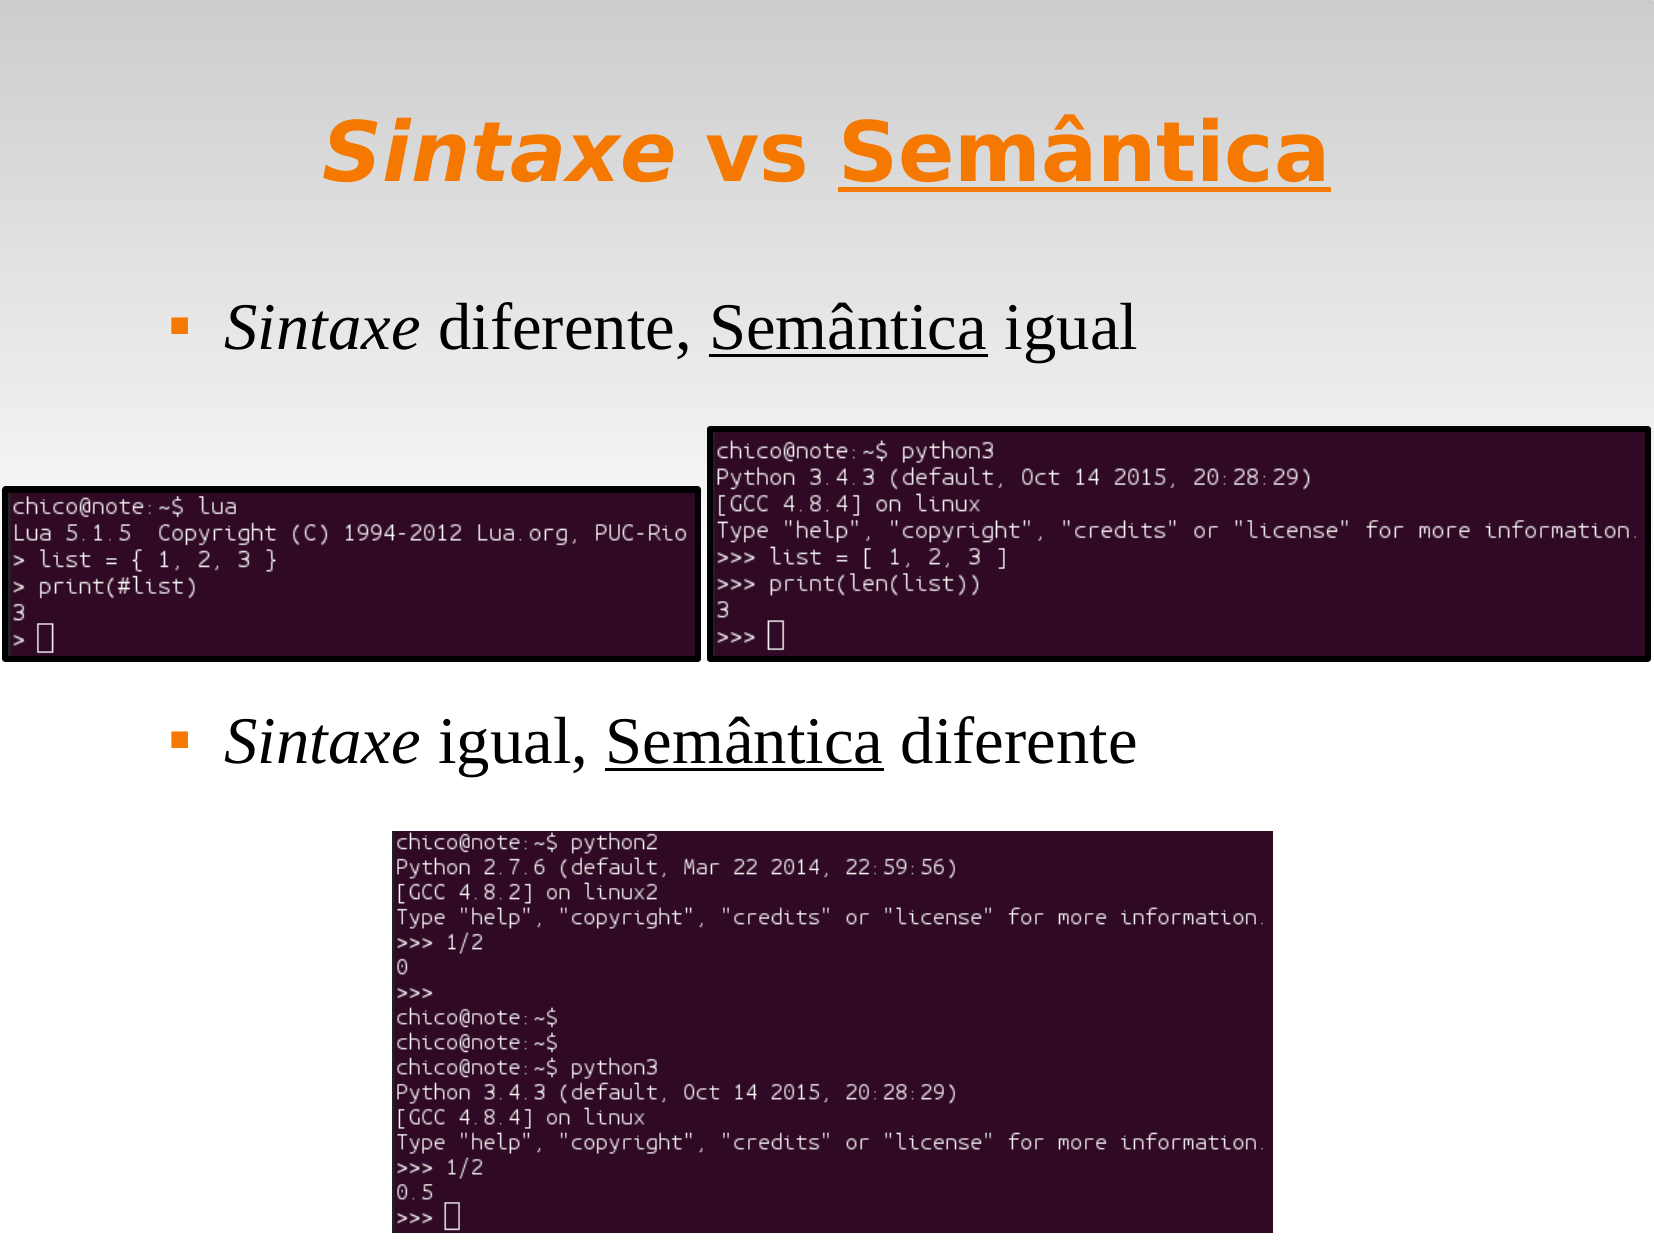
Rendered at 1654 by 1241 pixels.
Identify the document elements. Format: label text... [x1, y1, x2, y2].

title Sintaxe vs Semântica [82, 49, 1571, 257]
picture [392, 830, 1274, 1233]
list Sintaxe diferente, Semântica igual Sintaxe igual, Semântica diferente [82, 290, 1571, 1109]
picture [8, 492, 695, 656]
picture [712, 432, 1645, 656]
